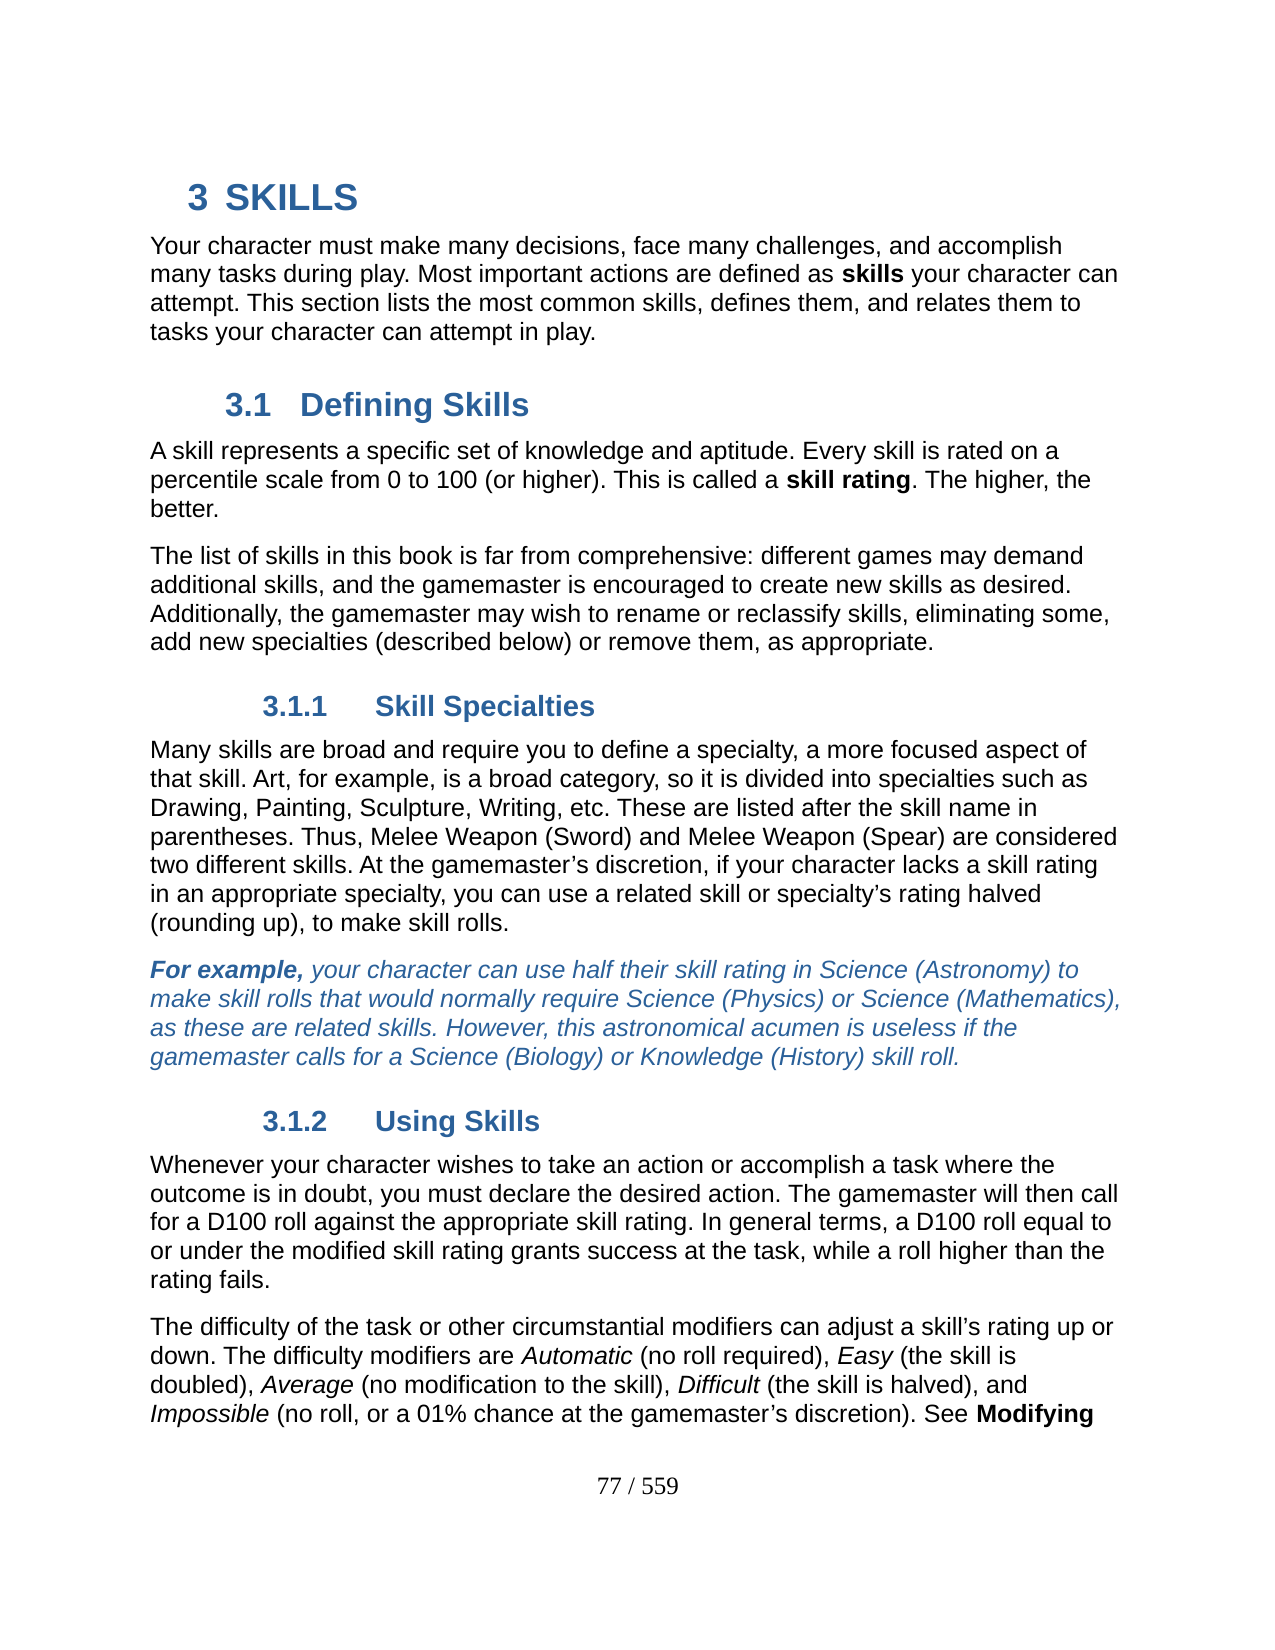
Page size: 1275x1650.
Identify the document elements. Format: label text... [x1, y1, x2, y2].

text For example, your character can use half their skill rating in Science (Astronomy) to make skill rolls that would normally require Science (Physics) or Science (Mathematics), as these are related skills. However, this astronomical acumen is useless if the gamemaster calls for a Science (Biology) or Knowledge (History) skill roll. [150, 956, 1125, 1071]
subtitle Using Skills [262, 1104, 1125, 1137]
text The difficulty of the task or other circumstantial modifiers can adjust a skill’s rating up or down. The difficulty modifiers are Automatic (no roll required), Easy (the skill is doubled), Average (no modification to the skill), Difficult (the skill is halved), and Impossible (no roll, or a 01% chance at the gamemaster’s discretion). See Modifying [150, 1312, 1125, 1427]
subtitle Skill Specialties [262, 689, 1125, 723]
text The list of skills in this book is far from comprehensive: different games may demand additional skills, and the gamemaster is encouraged to create new skills as desired. Additionally, the gamemaster may wish to rename or reclassify skills, eliminating some, add new specialties (described below) or remove them, as appropriate. [150, 541, 1125, 656]
subtitle Skills [187, 175, 1125, 218]
text Your character must make many decisions, face many challenges, and accomplish many tasks during play. Most important actions are defined as skills your character can attempt. This section lists the most common skills, defines them, and relates them to tasks your character can attempt in play. [150, 231, 1125, 346]
text Whenever your character wishes to take an action or accomplish a task where the outcome is in doubt, you must declare the desired action. The gamemaster will then call for a D100 roll against the appropriate skill rating. In general terms, a D100 roll equal to or under the modified skill rating grants success at the task, while a roll higher than the rating fails. [150, 1150, 1125, 1294]
text A skill represents a specific set of knowledge and aptitude. Every skill is rated on a percentile scale from 0 to 100 (or higher). This is called a skill rating. The higher, the better. [150, 436, 1125, 522]
text Many skills are broad and require you to define a specialty, a more focused aspect of that skill. Art, for example, is a broad category, so it is divided into specialties such as Drawing, Painting, Sculpture, Writing, etc. These are listed after the skill name in parentheses. Thus, Melee Weapon (Sword) and Melee Weapon (Spear) are considered two different skills. At the gamemaster’s discretion, if your character lacks a skill rating in an appropriate specialty, you can use a related skill or specialty’s rating halved (rounding up), to make skill rolls. [150, 736, 1125, 937]
subtitle Defining Skills [225, 385, 1125, 424]
